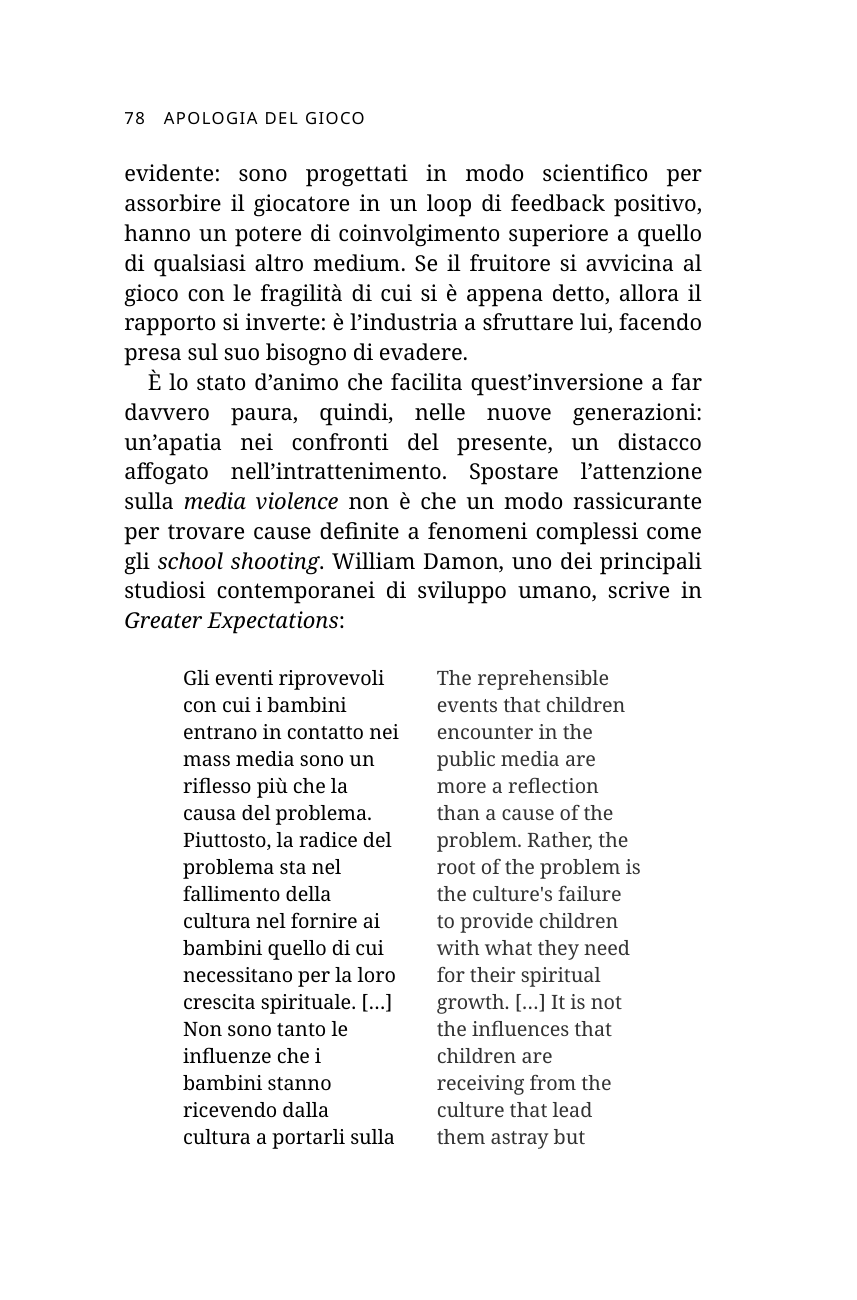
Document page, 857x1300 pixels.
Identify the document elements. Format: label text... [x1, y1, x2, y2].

table_header Gli eventi riprovevoli con cui i bambini entrano in contatto nei mass media sono un riflesso più che la causa del problema. Piuttosto, la radice del problema sta nel fallimento della cultura nel fornire ai bambini quello di cui necessitano per la loro crescita spirituale. […] Non sono tanto le influenze che i bambini stanno ricevendo dalla cultura a portarli sulla [177, 635, 419, 1156]
text È lo stato d’animo che facilita quest’inversione a far davvero paura, quindi, nelle nuove generazioni: un’apatia nei confronti del presente, un distacco affogato nell’intrattenimento. Spostare l’attenzione sulla media violence non è che un modo rassicurante per trovare cause definite a fenomeni complessi come gli school shooting. William Damon, uno dei principali studiosi contemporanei di sviluppo umano, scrive in Greater Expectations: [124, 367, 703, 635]
table_header The reprehensible events that children encounter in the public media are more a reflection than a cause of the problem. Rather, the root of the problem is the culture's failure to provide children with what they need for their spiritual growth. […] It is not the influences that children are receiving from the culture that lead them astray but [419, 635, 649, 1156]
text evidente: sono progettati in modo scientifico per assorbire il giocatore in un loop di feedback positivo, hanno un potere di coinvolgimento superiore a quello di qualsiasi altro medium. Se il fruitore si avvicina al gioco con le fragilità di cui si è appena detto, allora il rapporto si inverte: è l’industria a sfruttare lui, facendo presa sul suo bisogno di evadere. [124, 158, 703, 367]
